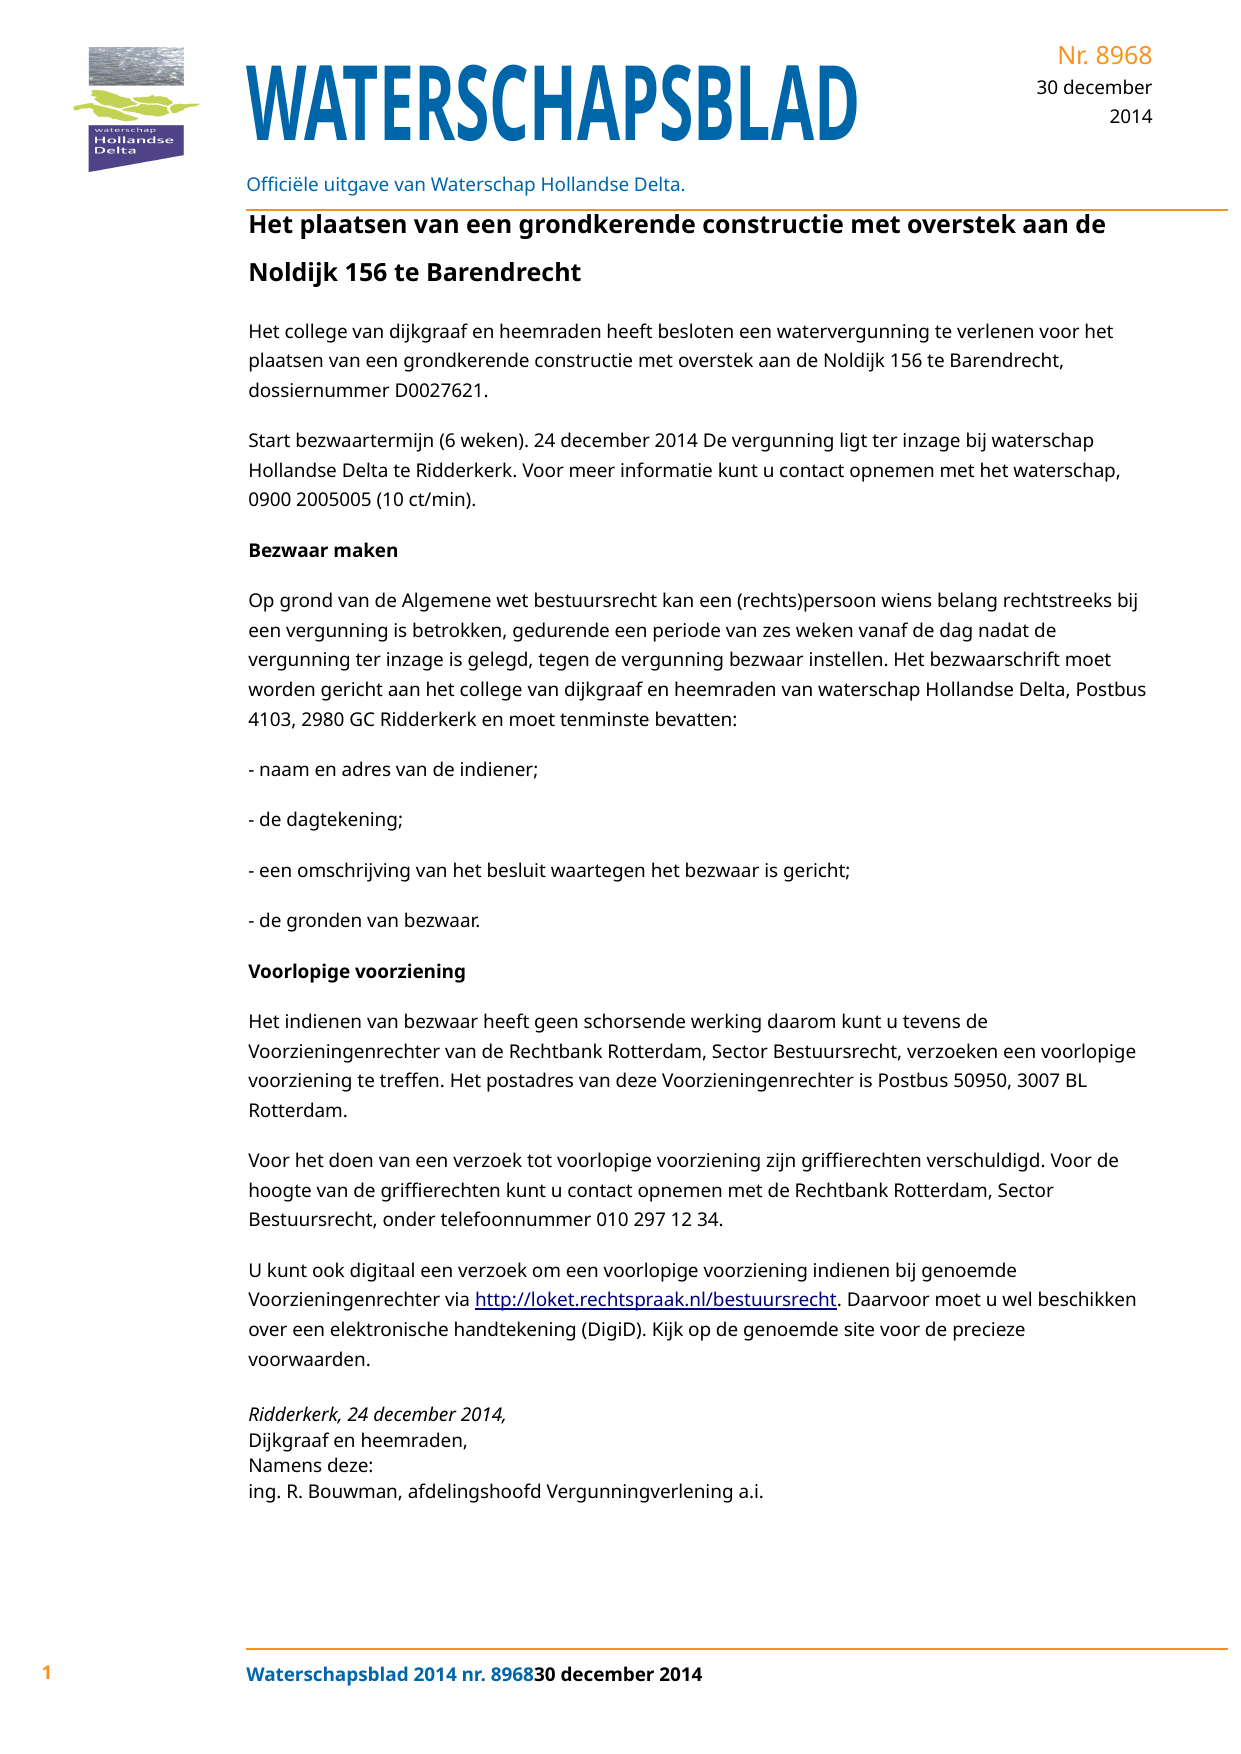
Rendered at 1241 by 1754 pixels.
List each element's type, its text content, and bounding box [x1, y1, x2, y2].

text Namens deze: [248, 1453, 1152, 1478]
text Het indienen van bezwaar heeft geen schorsende werking daarom kunt u tevens de Voorzieningenrechter van de Rechtbank Rotterdam, Sector Bestuursrecht, verzoeken een voorlopige voorziening te treffen. Het postadres van deze Voorzieningenrechter is Postbus 50950, 3007 BL Rotterdam. [248, 1008, 1152, 1123]
text - de dagtekening; [248, 807, 1152, 832]
text Het college van dijkgraaf en heemraden heeft besloten een watervergunning te verlenen voor het plaatsen van een grondkerende constructie met overstek aan de Noldijk 156 te Barendrecht, dossiernummer D0027621. [248, 318, 1152, 403]
text Het plaatsen van een grondkerende constructie met overstek aan de Noldijk 156 te Barendrecht [248, 211, 1152, 288]
text Op grond van de Algemene wet bestuursrecht kan een (rechts)persoon wiens belang rechtstreeks bij een vergunning is betrokken, gedurende een periode van zes weken vanaf de dag nadat de vergunning ter inzage is gelegd, tegen de vergunning bezwaar instellen. Het bezwaarschrift moet worden gericht aan het college van dijkgraaf en heemraden van waterschap Hollandse Delta, Postbus 4103, 2980 GC Ridderkerk en moet tenminste bevatten: [248, 587, 1152, 732]
text Bezwaar maken [248, 537, 1152, 563]
picture [41, 47, 231, 172]
text Start bezwaartermijn (6 weken). 24 december 2014 De vergunning ligt ter inzage bij waterschap Hollandse Delta te Ridderkerk. Voor meer informatie kunt u contact opnemen met het waterschap, 0900 2005005 (10 ct/min). [248, 427, 1152, 512]
text U kunt ook digitaal een verzoek om een voorlopige voorziening indienen bij genoemde Voorzieningenrechter via http://loket.rechtspraak.nl/bestuursrecht. Daarvoor moet u wel beschikken over een elektronische handtekening (DigiD). Kijk op de genoemde site voor de precieze voorwaarden. [248, 1257, 1152, 1372]
text ing. R. Bouwman, afdelingshoofd Vergunningverlening a.i. [248, 1478, 1152, 1504]
text - naam en adres van de indiener; [248, 756, 1152, 782]
text Ridderkerk, 24 december 2014, [248, 1401, 1152, 1427]
text - de gronden van bezwaar. [248, 907, 1152, 933]
text Voor het doen van een verzoek tot voorlopige voorziening zijn griffierechten verschuldigd. Voor de hoogte van de griffierechten kunt u contact opnemen met de Rechtbank Rotterdam, Sector Bestuursrecht, onder telefoonnummer 010 297 12 34. [248, 1147, 1152, 1232]
text Dijkgraaf en heemraden, [248, 1427, 1152, 1453]
text - een omschrijving van het besluit waartegen het bezwaar is gericht; [248, 857, 1152, 883]
text Voorlopige voorziening [248, 958, 1152, 984]
